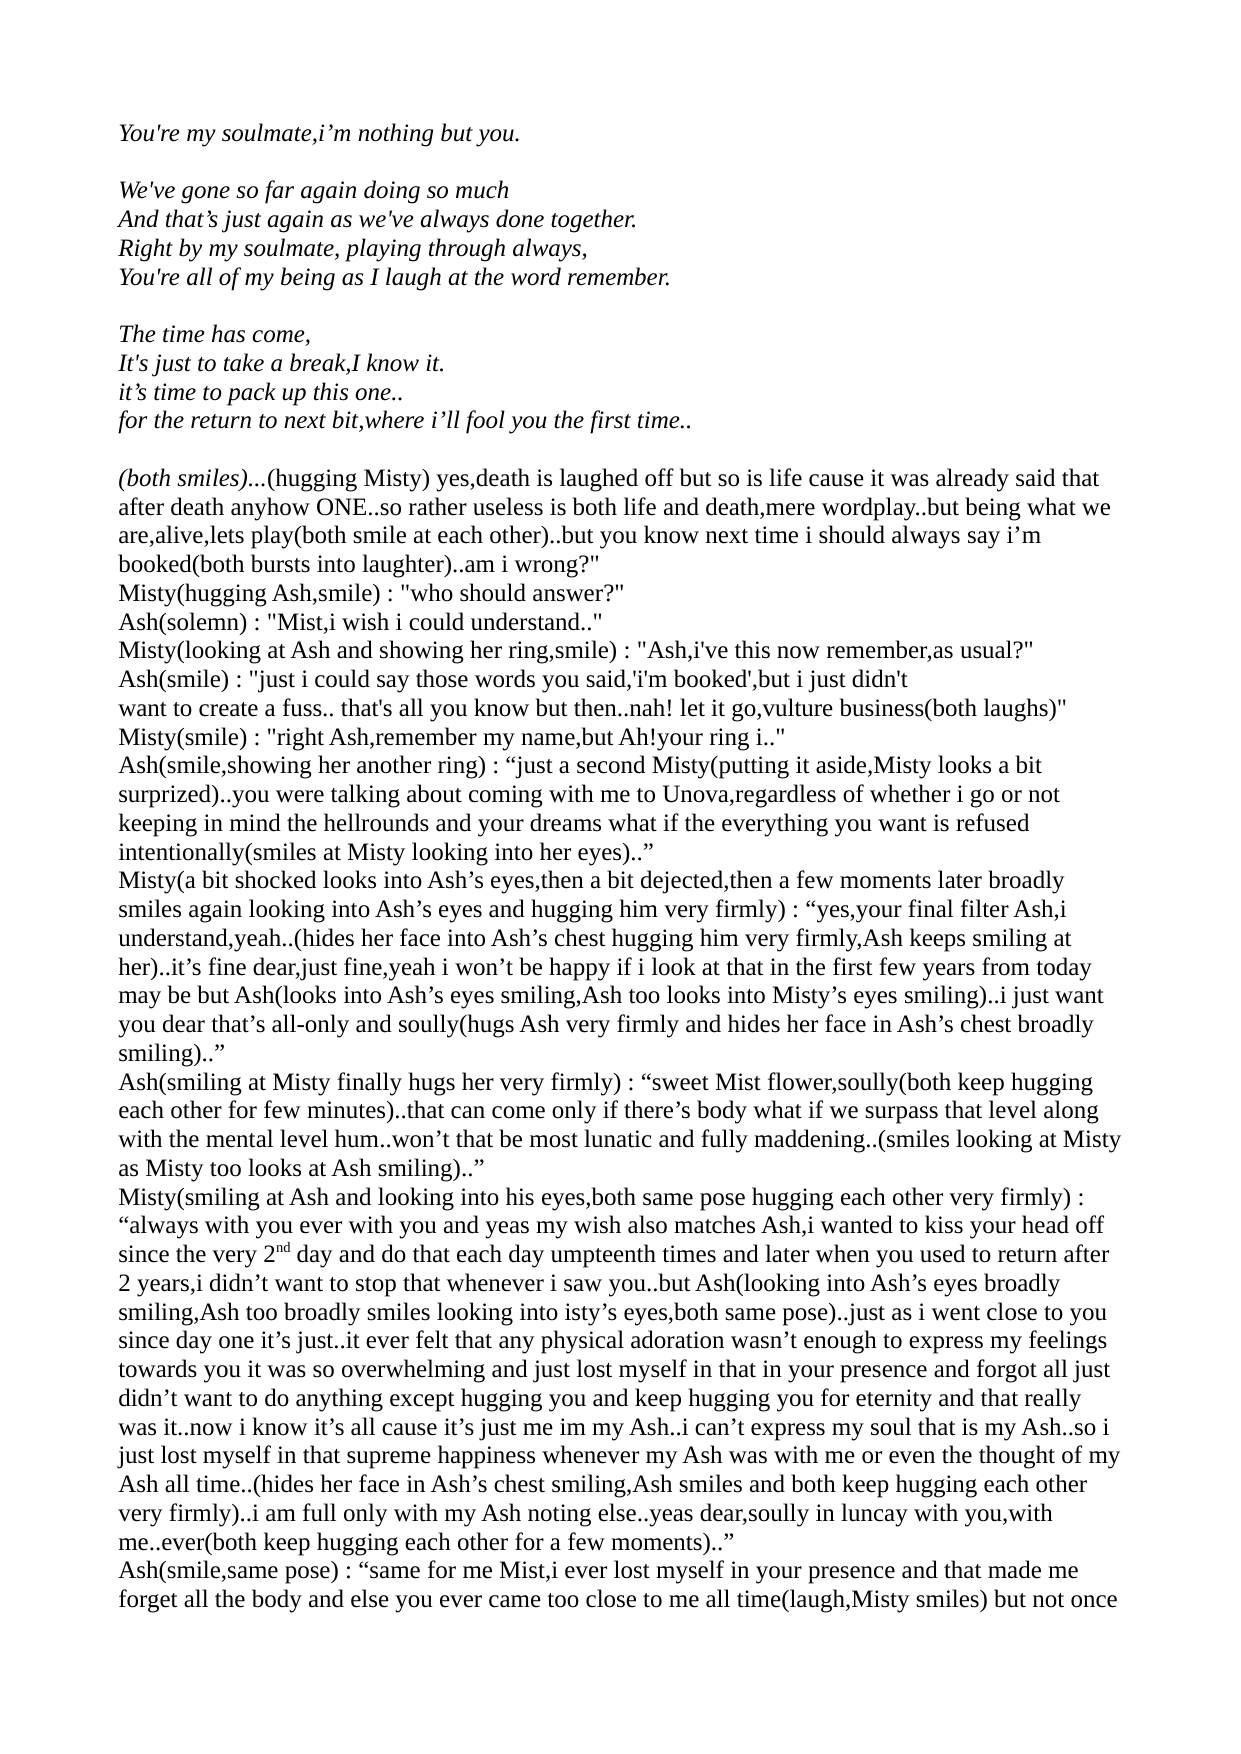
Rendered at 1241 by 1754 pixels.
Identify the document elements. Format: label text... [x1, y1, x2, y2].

text Ash(smile,same pose) : “same for me Mist,i ever lost myself in your presence and that made me forget all the body and else you ever came too close to me all time(laugh,Misty smiles) but not once [118, 1556, 1122, 1613]
text You're my soulmate,i’m nothing but you. We've gone so far again doing so much And that’s just again as we've always done together. Right by my soulmate, playing through always, You're all of my being as I laugh at the word remember. The time has come, It's just to take a break,I know it. it’s time to pack up this one.. [118, 118, 1122, 406]
text (both smiles)...(hugging Misty) yes,death is laughed off but so is life cause it was already said that after death anyhow ONE..so rather useless is both life and death,mere wordplay..but being what we are,alive,lets play(both smile at each other)..but you know next time i should always say i’m booked(both bursts into laughter)..am i wrong?" [118, 463, 1122, 578]
text Ash(solemn) : "Mist,i wish i could understand.." [118, 607, 1122, 636]
text Misty(a bit shocked looks into Ash’s eyes,then a bit dejected,then a few moments later broadly smiles again looking into Ash’s eyes and hugging him very firmly) : “yes,your final filter Ash,i understand,yeah..(hides her face into Ash’s chest hugging him very firmly,Ash keeps smiling at her)..it’s fine dear,just fine,yeah i won’t be happy if i look at that in the first few years from today may be but Ash(looks into Ash’s eyes smiling,Ash too looks into Misty’s eyes smiling)..i just want you dear that’s all-only and soully(hugs Ash very firmly and hides her face in Ash’s chest broadly smiling)..” [118, 866, 1122, 1067]
text Ash(smiling at Misty finally hugs her very firmly) : “sweet Mist flower,soully(both keep hugging each other for few minutes)..that can come only if there’s body what if we surpass that level along with the mental level hum..won’t that be most lunatic and fully maddening..(smiles looking at Misty as Misty too looks at Ash smiling)..” [118, 1067, 1122, 1182]
text Ash(smile,showing her another ring) : “just a second Misty(putting it aside,Misty looks a bit surprized)..you were talking about coming with me to Unova,regardless of whether i go or not keeping in mind the hellrounds and your dreams what if the everything you want is refused intentionally(smiles at Misty looking into her eyes)..” [118, 751, 1122, 866]
text Misty(hugging Ash,smile) : "who should answer?" [118, 578, 1122, 607]
text Ash(smile) : "just i could say those words you said,'i'm booked',but i just didn't [118, 664, 1122, 693]
text for the return to next bit,where i’ll fool you the first time.. [118, 406, 1122, 434]
text Misty(smiling at Ash and looking into his eyes,both same pose hugging each other very firmly) : “always with you ever with you and yeas my wish also matches Ash,i wanted to kiss your head off since the very 2nd day and do that each day umpteenth times and later when you used to return after 2 years,i didn’t want to stop that whenever i saw you..but Ash(looking into Ash’s eyes broadly smiling,Ash too broadly smiles looking into isty’s eyes,both same pose)..just as i went close to you since day one it’s just..it ever felt that any physical adoration wasn’t enough to express my feelings towards you it was so overwhelming and just lost myself in that in your presence and forgot all just didn’t want to do anything except hugging you and keep hugging you for eternity and that really was it..now i know it’s all cause it’s just me im my Ash..i can’t express my soul that is my Ash..so i just lost myself in that supreme happiness whenever my Ash was with me or even the thought of my Ash all time..(hides her face in Ash’s chest smiling,Ash smiles and both keep hugging each other very firmly)..i am full only with my Ash noting else..yeas dear,soully in luncay with you,with me..ever(both keep hugging each other for a few moments)..” [118, 1182, 1122, 1556]
text want to create a fuss.. that's all you know but then..nah! let it go,vulture business(both laughs)" [118, 693, 1122, 722]
text Misty(looking at Ash and showing her ring,smile) : "Ash,i've this now remember,as usual?" [118, 636, 1122, 664]
text Misty(smile) : "right Ash,remember my name,but Ah!your ring i.." [118, 722, 1122, 751]
